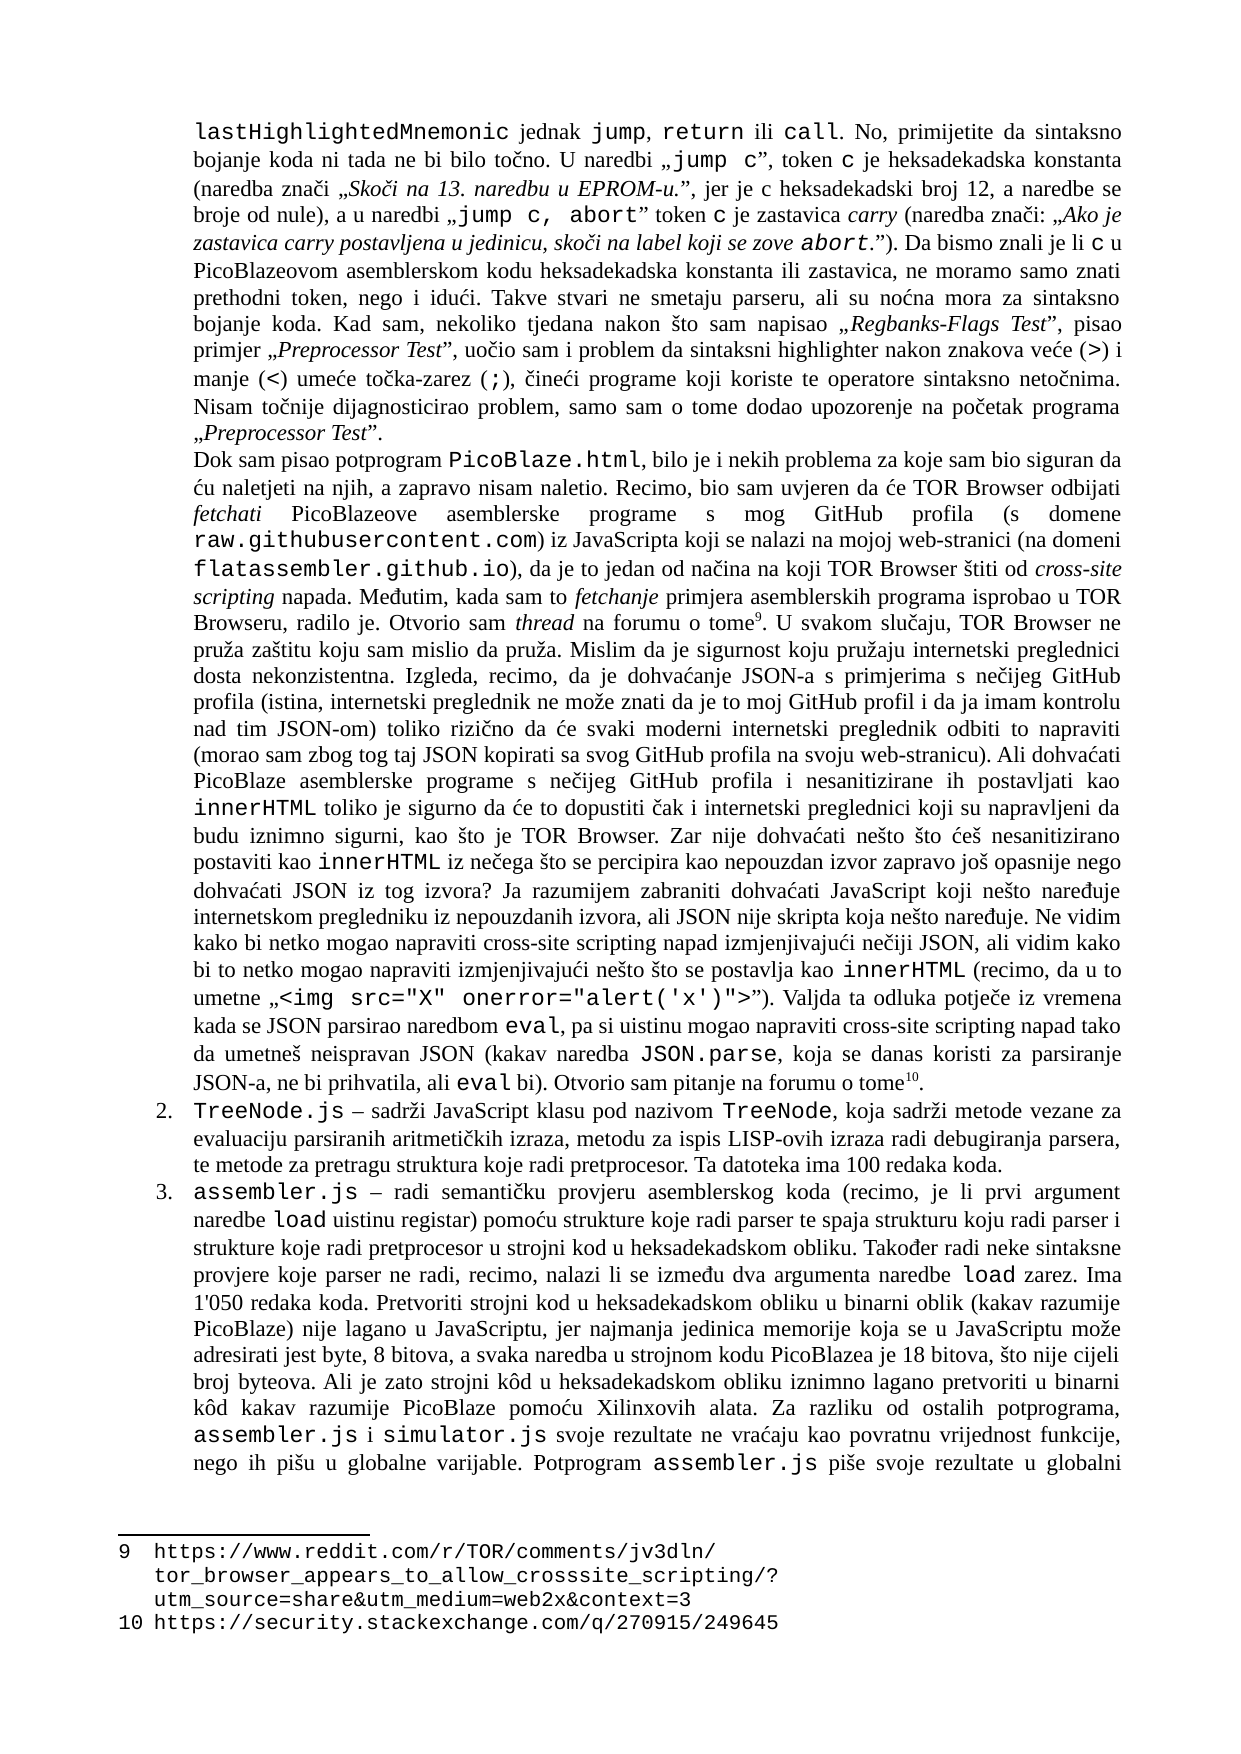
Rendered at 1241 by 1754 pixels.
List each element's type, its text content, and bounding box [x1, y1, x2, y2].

list Dok sam pisao potprogram PicoBlaze.html, bilo je i nekih problema za koje sam bio siguran da ću naletjeti na njih, a zapravo nisam naletio. Recimo, bio sam uvjeren da će TOR Browser odbijati fetchati PicoBlazeove asemblerske programe s mog GitHub profila (s domene raw.githubusercontent.com) iz JavaScripta koji se nalazi na mojoj web-stranici (na domeni flatassembler.github.io), da je to jedan od načina na koji TOR Browser štiti od cross-site scripting napada. Međutim, kada sam to fetchanje primjera asemblerskih programa isprobao u TOR Browseru, radilo je. Otvorio sam thread na forumu o tome. U svakom slučaju, TOR Browser ne pruža zaštitu koju sam mislio da pruža. Mislim da je sigurnost koju pružaju internetski preglednici dosta nekonzistentna. Izgleda, recimo, da je dohvaćanje JSON-a s primjerima s nečijeg GitHub profila (istina, internetski preglednik ne može znati da je to moj GitHub profil i da ja imam kontrolu nad tim JSON-om) toliko rizično da će svaki moderni internetski preglednik odbiti to napraviti (morao sam zbog tog taj JSON kopirati sa svog GitHub profila na svoju web-stranicu). Ali dohvaćati PicoBlaze asemblerske programe s nečijeg GitHub profila i nesanitizirane ih postavljati kao innerHTML toliko je sigurno da će to dopustiti čak i internetski preglednici koji su napravljeni da budu iznimno sigurni, kao što je TOR Browser. Zar nije dohvaćati nešto što ćeš nesanitizirano postaviti kao innerHTML iz nečega što se percipira kao nepouzdan izvor zapravo još opasnije nego dohvaćati JSON iz tog izvora? Ja razumijem zabraniti dohvaćati JavaScript koji nešto naređuje internetskom pregledniku iz nepouzdanih izvora, ali JSON nije skripta koja nešto naređuje. Ne vidim kako bi netko mogao napraviti cross-site scripting napad izmjenjivajući nečiji JSON, ali vidim kako bi to netko mogao napraviti izmjenjivajući nešto što se postavlja kao innerHTML (recimo, da u to umetne „<img src="X" onerror="alert('x')">”). Valjda ta odluka potječe iz vremena kada se JSON parsirao naredbom eval, pa si uistinu mogao napraviti cross-site scripting napad tako da umetneš neispravan JSON (kakav naredba JSON.parse, koja se danas koristi za parsiranje JSON-a, ne bi prihvatila, ali eval bi). Otvorio sam pitanje na forumu o tome. [156, 446, 1122, 1097]
list https://www.reddit.com/r/TOR/comments/jv3dln/tor_browser_appears_to_allow_crosssite_scripting/?utm_source=share&utm_medium=web2x&context=3 [118, 1541, 1122, 1612]
list assembler.js – radi semantičku provjeru asemblerskog koda (recimo, je li prvi argument naredbe load uistinu registar) pomoću strukture koje radi parser te spaja strukturu koju radi parser i strukture koje radi pretprocesor u strojni kod u heksadekadskom obliku. Također radi neke sintaksne provjere koje parser ne radi, recimo, nalazi li se između dva argumenta naredbe load zarez. Ima 1'050 redaka koda. Pretvoriti strojni kod u heksadekadskom obliku u binarni oblik (kakav razumije PicoBlaze) nije lagano u JavaScriptu, jer najmanja jedinica memorije koja se u JavaScriptu može adresirati jest byte, 8 bitova, a svaka naredba u strojnom kodu PicoBlazea je 18 bitova, što nije cijeli broj byteova. Ali je zato strojni kôd u heksadekadskom obliku iznimno lagano pretvoriti u binarni kôd kakav razumije PicoBlaze pomoću Xilinxovih alata. Za razliku od ostalih potprograma, assembler.js i simulator.js svoje rezultate ne vraćaju kao povratnu vrijednost funkcije, nego ih pišu u globalne varijable. Potprogram assembler.js piše svoje rezultate u globalni [156, 1178, 1122, 1477]
list lastHighlightedMnemonic jednak jump, return ili call. No, primijetite da sintaksno bojanje koda ni tada ne bi bilo točno. U naredbi „jump c”, token c je heksadekadska konstanta (naredba znači „Skoči na 13. naredbu u EPROM-u.”, jer je c heksadekadski broj 12, a naredbe se broje od nule), a u naredbi „jump c, abort” token c je zastavica carry (naredba znači: „Ako je zastavica carry postavljena u jedinicu, skoči na label koji se zove abort.”). Da bismo znali je li c u PicoBlazeovom asemblerskom kodu heksadekadska konstanta ili zastavica, ne moramo samo znati prethodni token, nego i idući. Takve stvari ne smetaju parseru, ali su noćna mora za sintaksno bojanje koda. Kad sam, nekoliko tjedana nakon što sam napisao „Regbanks-Flags Test”, pisao primjer „Preprocessor Test”, uočio sam i problem da sintaksni highlighter nakon znakova veće (>) i manje (<) umeće točka-zarez (;), čineći programe koji koriste te operatore sintaksno netočnima. Nisam točnije dijagnosticirao problem, samo sam o tome dodao upozorenje na početak programa „Preprocessor Test”. [156, 118, 1122, 446]
list TreeNode.js – sadrži JavaScript klasu pod nazivom TreeNode, koja sadrži metode vezane za evaluaciju parsiranih aritmetičkih izraza, metodu za ispis LISP-ovih izraza radi debugiranja parsera, te metode za pretragu struktura koje radi pretprocesor. Ta datoteka ima 100 redaka koda. [156, 1097, 1122, 1178]
list https://security.stackexchange.com/q/270915/249645 [118, 1612, 1122, 1636]
